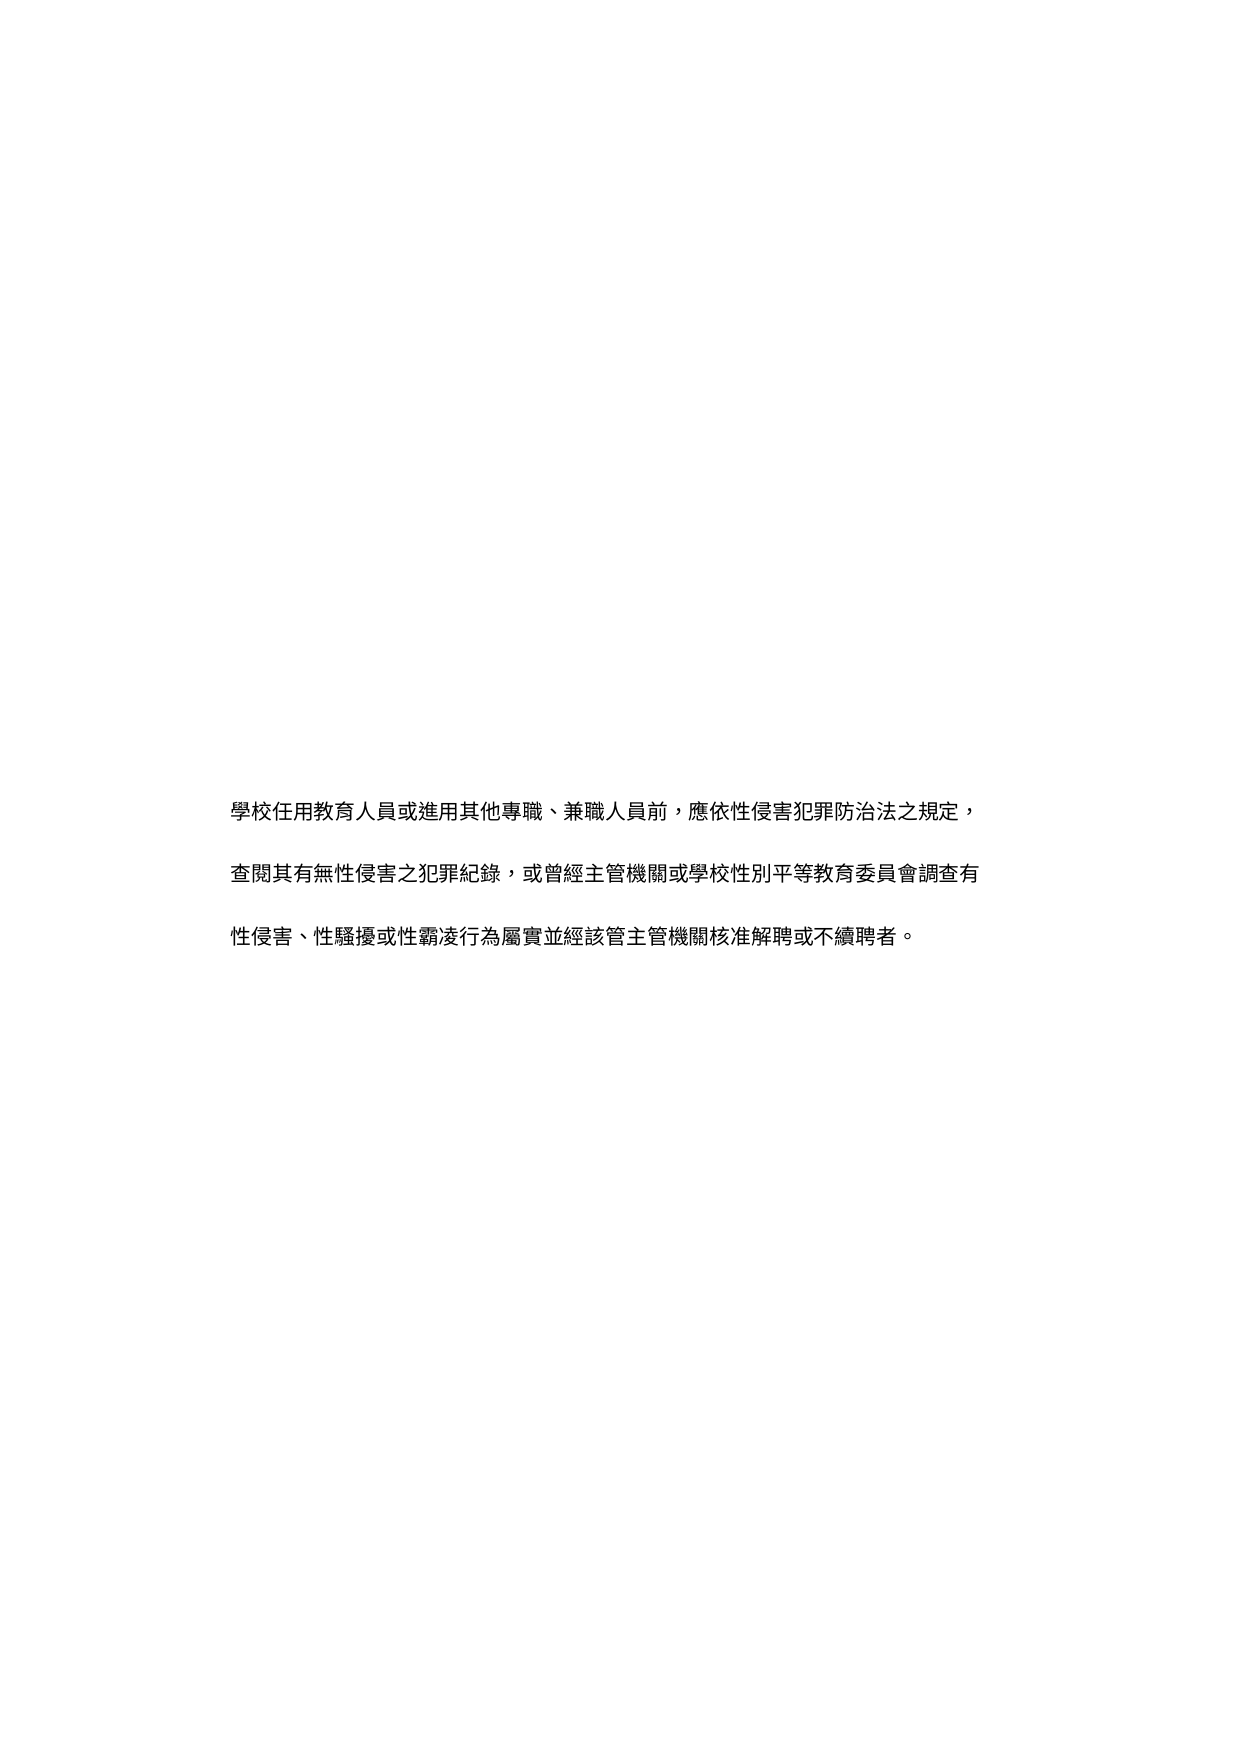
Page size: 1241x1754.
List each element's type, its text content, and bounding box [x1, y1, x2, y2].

text 查閱其有無性侵害之犯罪紀錄，或曾經主管機關或學校性別平等教育委員會調查有 [118, 831, 1211, 893]
text 性侵害、性騷擾或性霸凌行為屬實並經該管主管機關核准解聘或不續聘者。 [118, 893, 1211, 956]
text 學校任用教育人員或進用其他專職、兼職人員前，應依性侵害犯罪防治法之規定， [118, 768, 1211, 831]
